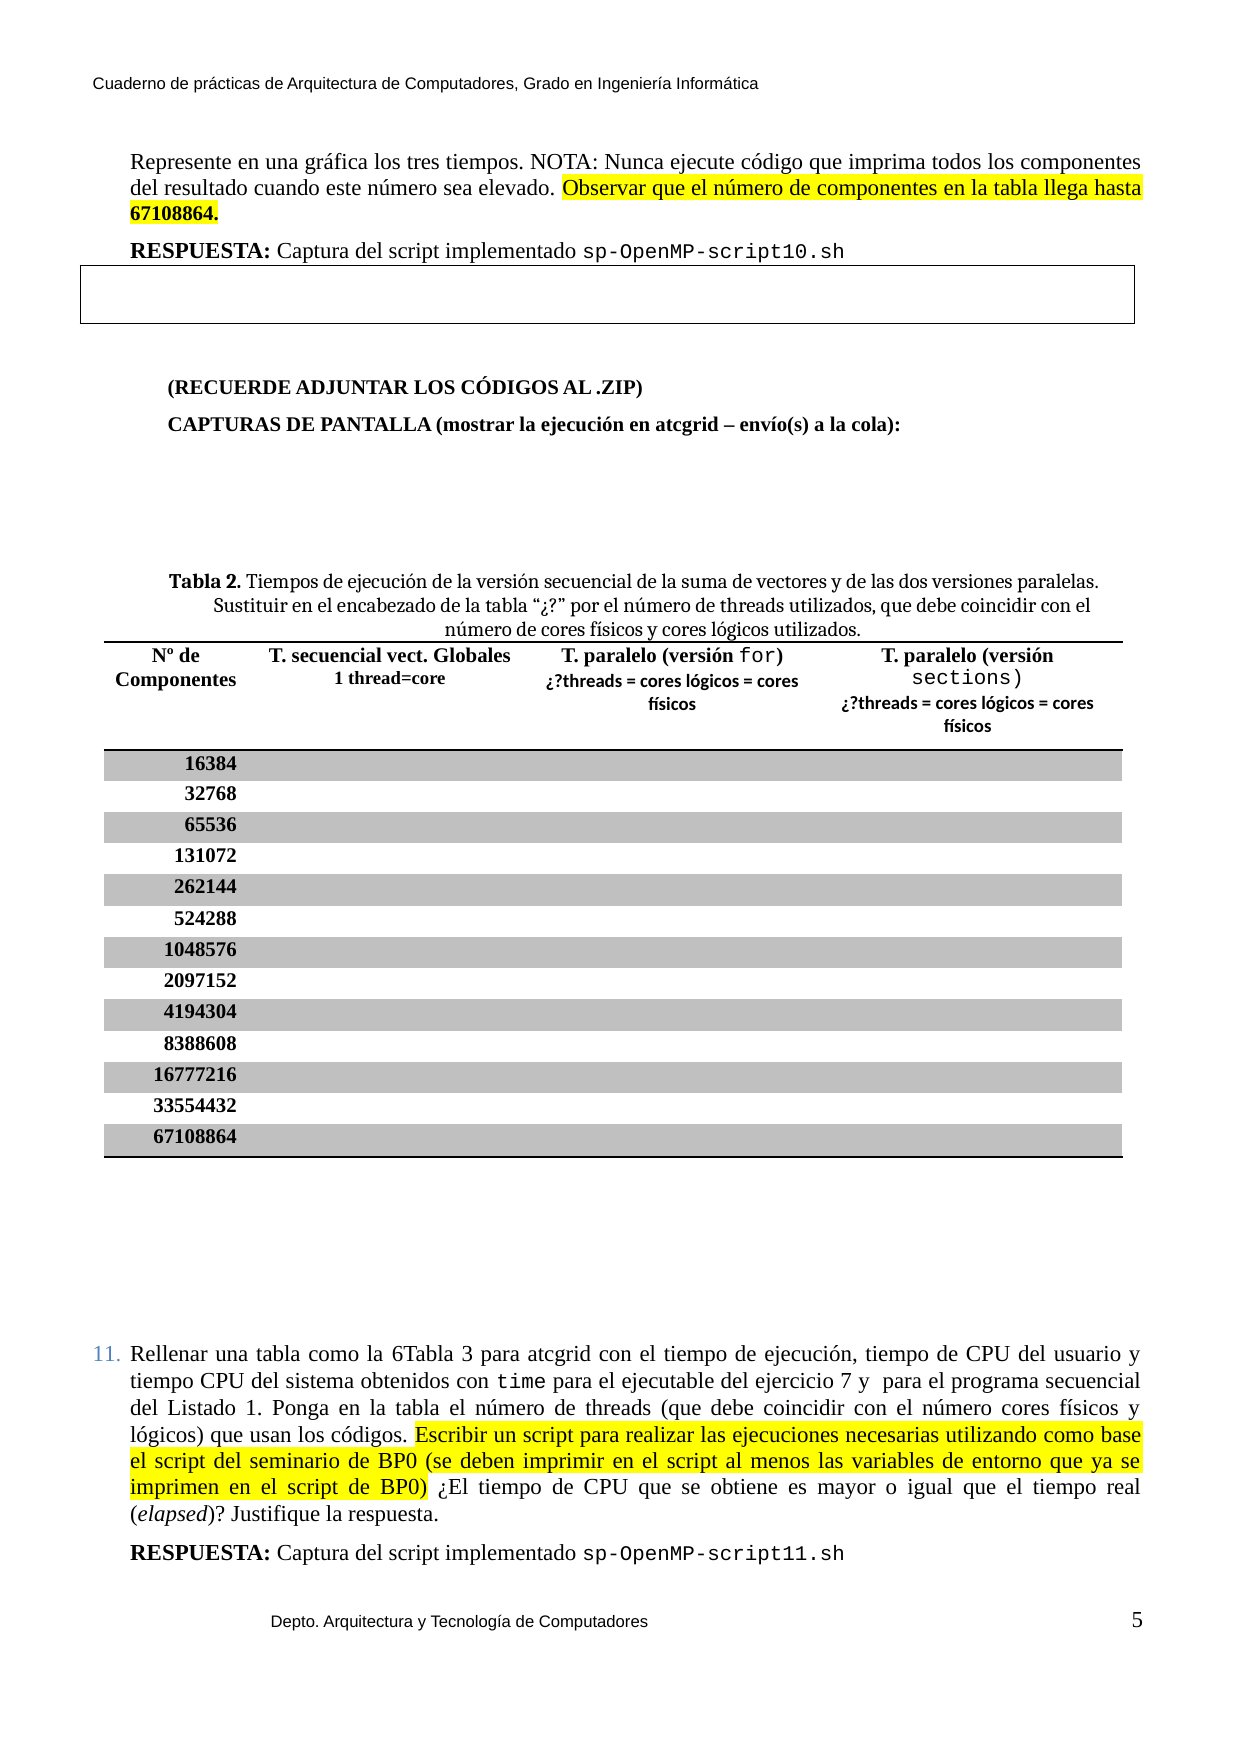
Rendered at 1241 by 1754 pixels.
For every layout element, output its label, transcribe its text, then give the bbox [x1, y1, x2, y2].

table_cell [248, 968, 532, 999]
table_cell 67108864 [104, 1124, 248, 1156]
table_cell [812, 968, 1122, 999]
table_cell [532, 1062, 812, 1093]
table_cell [248, 906, 532, 937]
text CAPTURAS DE PANTALLA (mostrar la ejecución en atcgrid – envío(s) a la cola): [167, 411, 1143, 436]
table_cell [532, 1093, 812, 1124]
table_cell [812, 999, 1122, 1031]
table_header T. paralelo (versión for) ¿?threads = cores lógicos = cores físicos [532, 643, 812, 749]
table_cell [812, 1062, 1122, 1093]
table_cell 524288 [104, 906, 248, 937]
table_cell [532, 874, 812, 906]
table_cell [248, 874, 532, 906]
text RESPUESTA: Captura del script implementado sp-OpenMP-script10.sh [130, 237, 1143, 264]
table_cell 32768 [104, 781, 248, 812]
table_cell 65536 [104, 812, 248, 843]
table_cell [812, 751, 1122, 781]
list Rellenar una tabla como la Tabla 3 para atcgrid con el tiempo de ejecución, tiempo de CPU del usuario y tiempo CPU del sistema obtenidos con time para el ejecutable del ejercicio 7 y para el programa secuencial del Listado 1. Ponga en la tabla el número de threads (que debe coincidir con el número cores físicos y lógicos) que usan los códigos. Escribir un script para realizar las ejecuciones necesarias utilizando como base el script del seminario de BP0 (se deben imprimir en el script al menos las variables de entorno que ya se imprimen en el script de BP0) ¿El tiempo de CPU que se obtiene es mayor o igual que el tiempo real (elapsed)? Justifique la respuesta. [92, 1340, 1143, 1526]
table_cell [812, 812, 1122, 843]
table_cell [532, 812, 812, 843]
table_cell [92, 641, 104, 1158]
table_cell 16384 [104, 751, 248, 781]
table_cell 8388608 [104, 1031, 248, 1062]
table_cell [812, 906, 1122, 937]
table_cell [532, 1124, 812, 1156]
table_cell [812, 937, 1122, 968]
table_cell [812, 781, 1122, 812]
table_cell 131072 [104, 843, 248, 874]
table_cell [248, 751, 532, 781]
table_cell 2097152 [104, 968, 248, 999]
table_cell [532, 906, 812, 937]
table_cell [812, 874, 1122, 906]
text (RECUERDE ADJUNTAR LOS CÓDIGOS AL .ZIP) [167, 375, 1143, 399]
table_cell 4194304 [104, 999, 248, 1031]
table_cell [248, 781, 532, 812]
table_header Tabla 2. Tiempos de ejecución de la versión secuencial de la suma de vectores y de las dos versiones paralelas. Sustituir en el encabezado de la tabla “¿?” por el número de threads utilizados, que debe coincidir con el número de cores físicos y cores lógicos utilizados. [92, 544, 1124, 641]
table_cell [248, 843, 532, 874]
table_cell [812, 843, 1122, 874]
table_cell [532, 999, 812, 1031]
table_cell [812, 1031, 1122, 1062]
table_cell 33554432 [104, 1093, 248, 1124]
table_cell [248, 812, 532, 843]
table_header Nº de Componentes [104, 643, 248, 749]
table_cell [532, 751, 812, 781]
table_cell [248, 1124, 532, 1156]
table_cell 1048576 [104, 937, 248, 968]
table_cell [812, 1124, 1122, 1156]
table_header T. secuencial vect. Globales 1 thread=core [248, 643, 532, 749]
table_cell [532, 1031, 812, 1062]
table_cell [248, 1093, 532, 1124]
table_cell [248, 999, 532, 1031]
list Represente en una gráfica los tres tiempos. NOTA: Nunca ejecute código que imprima todos los componentes del resultado cuando este número sea elevado. Observar que el número de componentes en la tabla llega hasta 67108864. [92, 148, 1143, 224]
table_cell [248, 1062, 532, 1093]
table_cell [532, 843, 812, 874]
table_cell [248, 1031, 532, 1062]
text RESPUESTA: Captura del script implementado sp-OpenMP-script11.sh [130, 1538, 1143, 1566]
table_cell 16777216 [104, 1062, 248, 1093]
table_header T. paralelo (versión sections) ¿?threads = cores lógicos = cores físicos [812, 643, 1122, 749]
table_cell [532, 781, 812, 812]
table_cell [532, 937, 812, 968]
table_cell [532, 968, 812, 999]
table_cell 262144 [104, 874, 248, 906]
table_cell [248, 937, 532, 968]
table_cell [812, 1093, 1122, 1124]
table_header [81, 266, 1134, 322]
